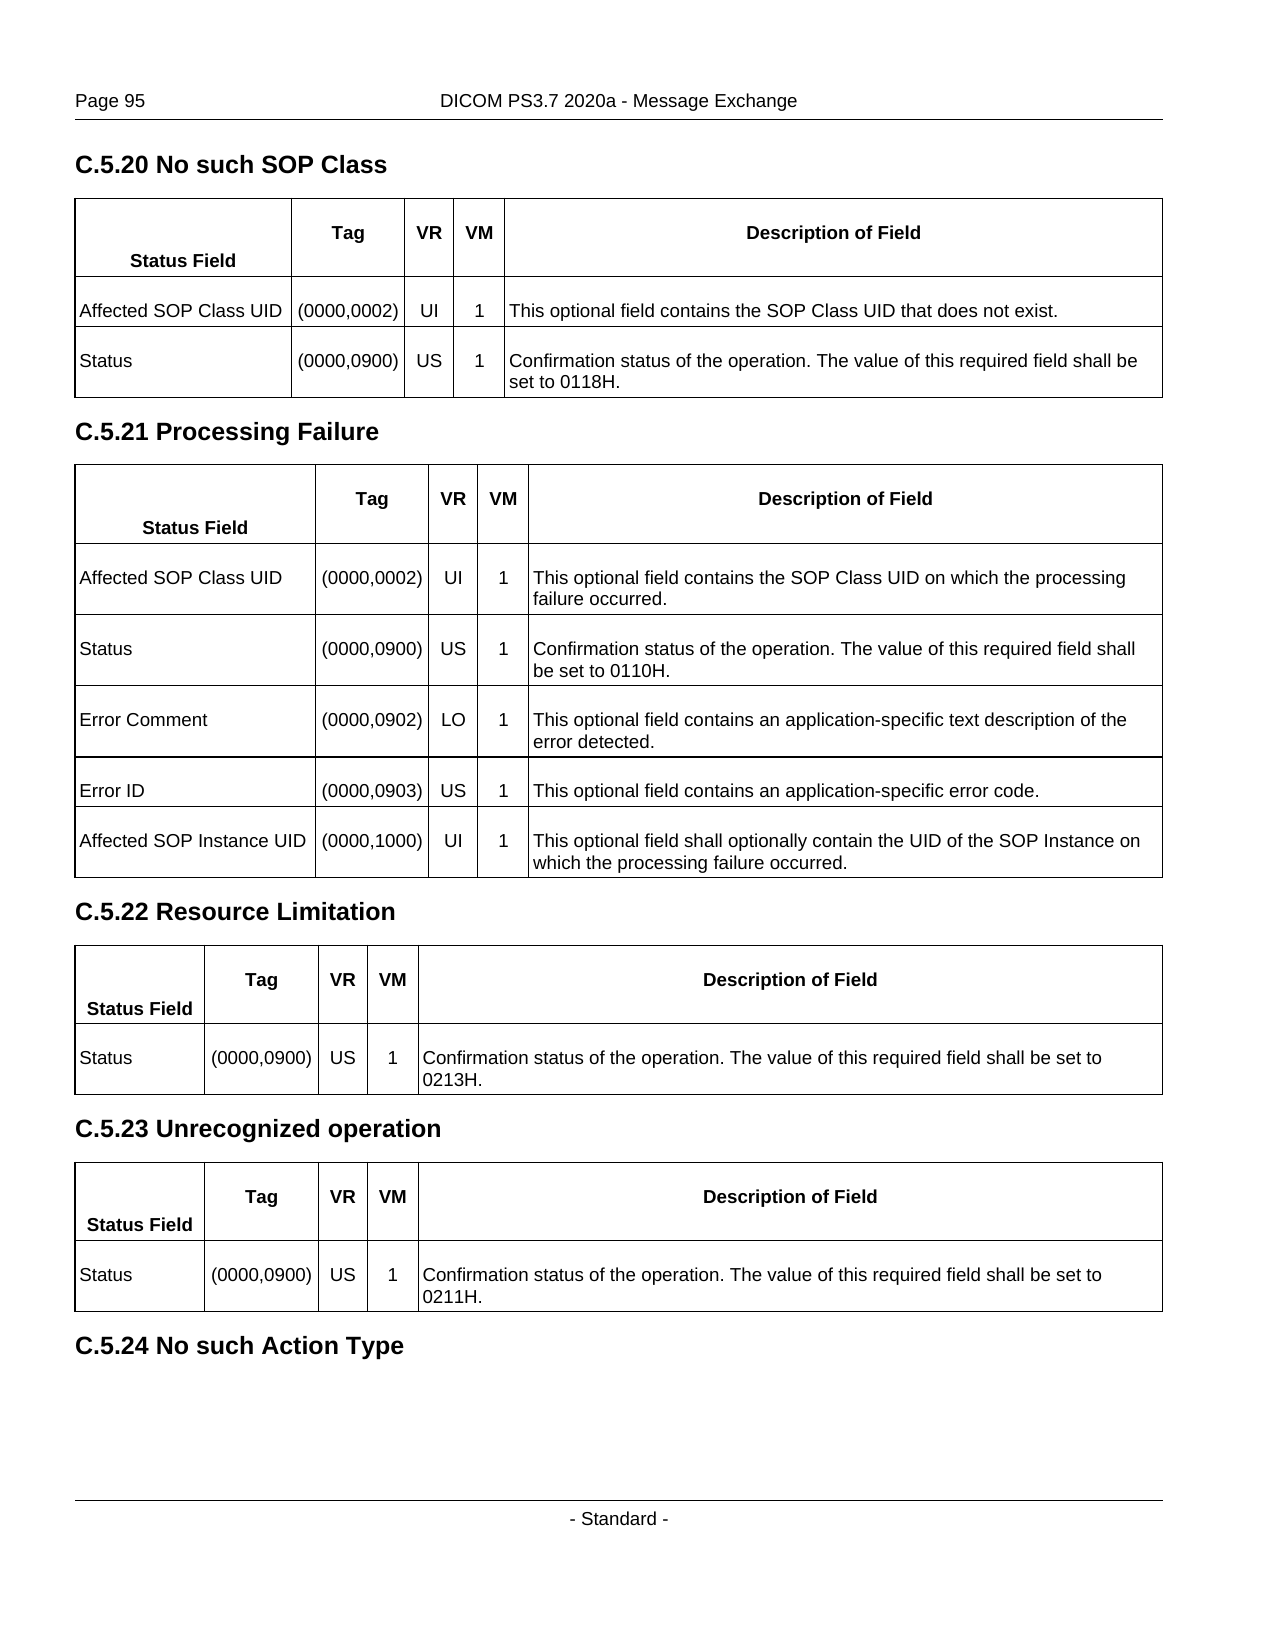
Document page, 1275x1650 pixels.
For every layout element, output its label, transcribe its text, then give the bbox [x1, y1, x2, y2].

table_cell Affected SOP Class UID [76, 544, 315, 614]
table_cell UI [429, 544, 477, 614]
table_cell US [429, 758, 477, 806]
table_cell US [319, 1024, 367, 1094]
table_cell 1 [478, 758, 528, 806]
table_cell 1 [368, 1241, 418, 1311]
table_header Status Field [76, 199, 291, 276]
text C.5.20 No such SOP Class [75, 150, 1162, 179]
text C.5.21 Processing Failure [75, 417, 1162, 445]
table_cell Affected SOP Class UID [76, 277, 291, 326]
table_cell US [319, 1241, 367, 1311]
text C.5.24 No such Action Type [75, 1331, 1162, 1360]
text C.5.23 Unrecognized operation [75, 1114, 1162, 1143]
table_cell This optional field shall optionally contain the UID of the SOP Instance on which the processing failure occurred. [529, 807, 1162, 877]
table_cell (0000,0002) [316, 544, 428, 614]
table_cell This optional field contains an application-specific error code. [529, 758, 1162, 806]
table_cell (0000,0002) [292, 277, 404, 326]
text C.5.22 Resource Limitation [75, 897, 1162, 926]
table_header Status Field [76, 465, 315, 543]
table_header VR [405, 199, 453, 276]
table_cell Status [76, 1241, 204, 1311]
table_cell Confirmation status of the operation. The value of this required field shall be set to 0118H. [505, 327, 1162, 397]
table_header Description of Field [419, 1163, 1162, 1240]
table_cell 1 [454, 277, 504, 326]
table_header Status Field [76, 1163, 204, 1240]
table_header Tag [316, 465, 428, 543]
table_cell 1 [478, 807, 528, 877]
table_cell (0000,0900) [292, 327, 404, 397]
table_header VM [368, 946, 418, 1023]
table_cell This optional field contains the SOP Class UID that does not exist. [505, 277, 1162, 326]
table_header VR [319, 946, 367, 1023]
table_cell (0000,0900) [316, 615, 428, 685]
table_cell 1 [478, 544, 528, 614]
table_header Status Field [76, 946, 204, 1023]
table_cell UI [405, 277, 453, 326]
table_cell This optional field contains an application-specific text description of the error detected. [529, 686, 1162, 756]
table_header VR [319, 1163, 367, 1240]
table_cell UI [429, 807, 477, 877]
table_header VM [454, 199, 504, 276]
table_header VM [478, 465, 528, 543]
table_header Description of Field [419, 946, 1162, 1023]
table_cell Status [76, 1024, 204, 1094]
table_cell 1 [478, 686, 528, 756]
table_header Tag [205, 946, 318, 1023]
table_cell Status [76, 615, 315, 685]
table_cell (0000,1000) [316, 807, 428, 877]
table_cell 1 [454, 327, 504, 397]
table_cell (0000,0903) [316, 758, 428, 806]
table_cell Error Comment [76, 686, 315, 756]
table_cell (0000,0900) [205, 1024, 318, 1094]
table_cell Confirmation status of the operation. The value of this required field shall be set to 0211H. [419, 1241, 1162, 1311]
table_cell Error ID [76, 758, 315, 806]
table_header VR [429, 465, 477, 543]
table_cell This optional field contains the SOP Class UID on which the processing failure occurred. [529, 544, 1162, 614]
table_cell 1 [368, 1024, 418, 1094]
table_cell Status [76, 327, 291, 397]
table_header Tag [205, 1163, 318, 1240]
table_cell Affected SOP Instance UID [76, 807, 315, 877]
table_cell Confirmation status of the operation. The value of this required field shall be set to 0110H. [529, 615, 1162, 685]
table_header Description of Field [529, 465, 1162, 543]
table_cell US [405, 327, 453, 397]
table_cell (0000,0900) [205, 1241, 318, 1311]
table_header VM [368, 1163, 418, 1240]
table_header Tag [292, 199, 404, 276]
table_header Description of Field [505, 199, 1162, 276]
table_cell 1 [478, 615, 528, 685]
table_cell (0000,0902) [316, 686, 428, 756]
table_cell LO [429, 686, 477, 756]
table_cell US [429, 615, 477, 685]
table_cell Confirmation status of the operation. The value of this required field shall be set to 0213H. [419, 1024, 1162, 1094]
